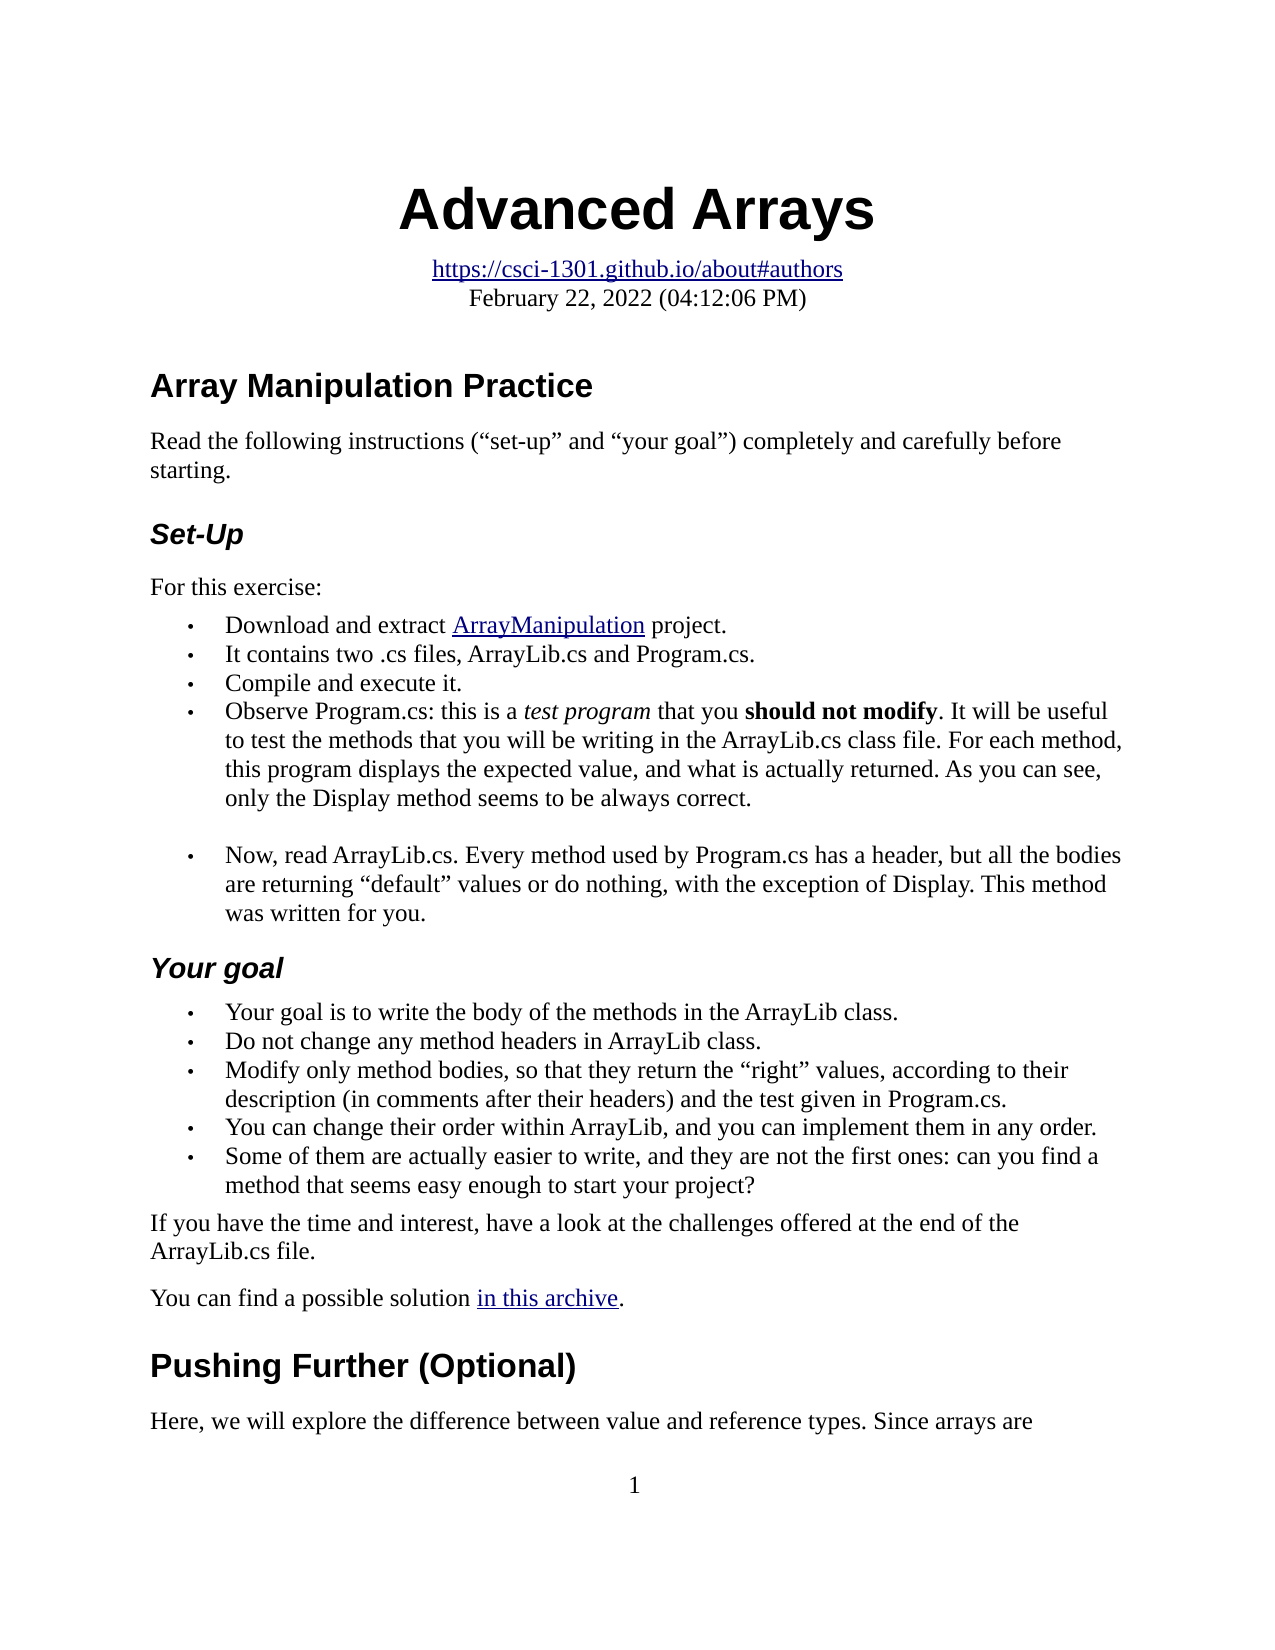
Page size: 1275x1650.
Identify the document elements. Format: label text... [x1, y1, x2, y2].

title Advanced Arrays [150, 175, 1125, 242]
list Modify only method bodies, so that they return the “right” values, according to their description (in comments after their headers) and the test given in Program.cs. [187, 1055, 1125, 1112]
text For this exercise: [150, 572, 1125, 601]
subtitle Set-Up [150, 517, 1125, 551]
list Compile and execute it. [187, 668, 1125, 696]
list Do not change any method headers in ArrayLib class. [187, 1026, 1125, 1055]
subtitle Array Manipulation Practice [150, 366, 1125, 404]
subtitle Your goal [150, 951, 1125, 985]
text You can find a possible solution in this archive. [150, 1283, 1125, 1312]
text If you have the time and interest, have a look at the challenges offered at the end of the ArrayLib.cs file. [150, 1208, 1125, 1265]
list Now, read ArrayLib.cs. Every method used by Program.cs has a header, but all the bodies are returning “default” values or do nothing, with the exception of Display. This method was written for you. [187, 840, 1125, 926]
list You can change their order within ArrayLib, and you can implement them in any order. [187, 1112, 1125, 1141]
list Download and extract ArrayManipulation project. [187, 610, 1125, 639]
text Here, we will explore the difference between value and reference types. Since arrays are [150, 1406, 1125, 1434]
list Observe Program.cs: this is a test program that you should not modify. It will be useful to test the methods that you will be writing in the ArrayLib.cs class file. For each method, this program displays the expected value, and what is actually returned. As you can see, only the Display method seems to be always correct. [187, 696, 1125, 840]
list Some of them are actually easier to write, and they are not the first ones: can you find a method that seems easy enough to start your project? [187, 1141, 1125, 1199]
list It contains two .cs files, ArrayLib.cs and Program.cs. [187, 639, 1125, 668]
text https://csci-1301.github.io/about#authors [150, 254, 1125, 283]
subtitle Pushing Further (Optional) [150, 1346, 1125, 1384]
list Your goal is to write the body of the methods in the ArrayLib class. [187, 997, 1125, 1026]
text February 22, 2022 (04:12:06 PM) [150, 283, 1125, 312]
text Read the following instructions (“set-up” and “your goal”) completely and carefully before starting. [150, 426, 1125, 483]
